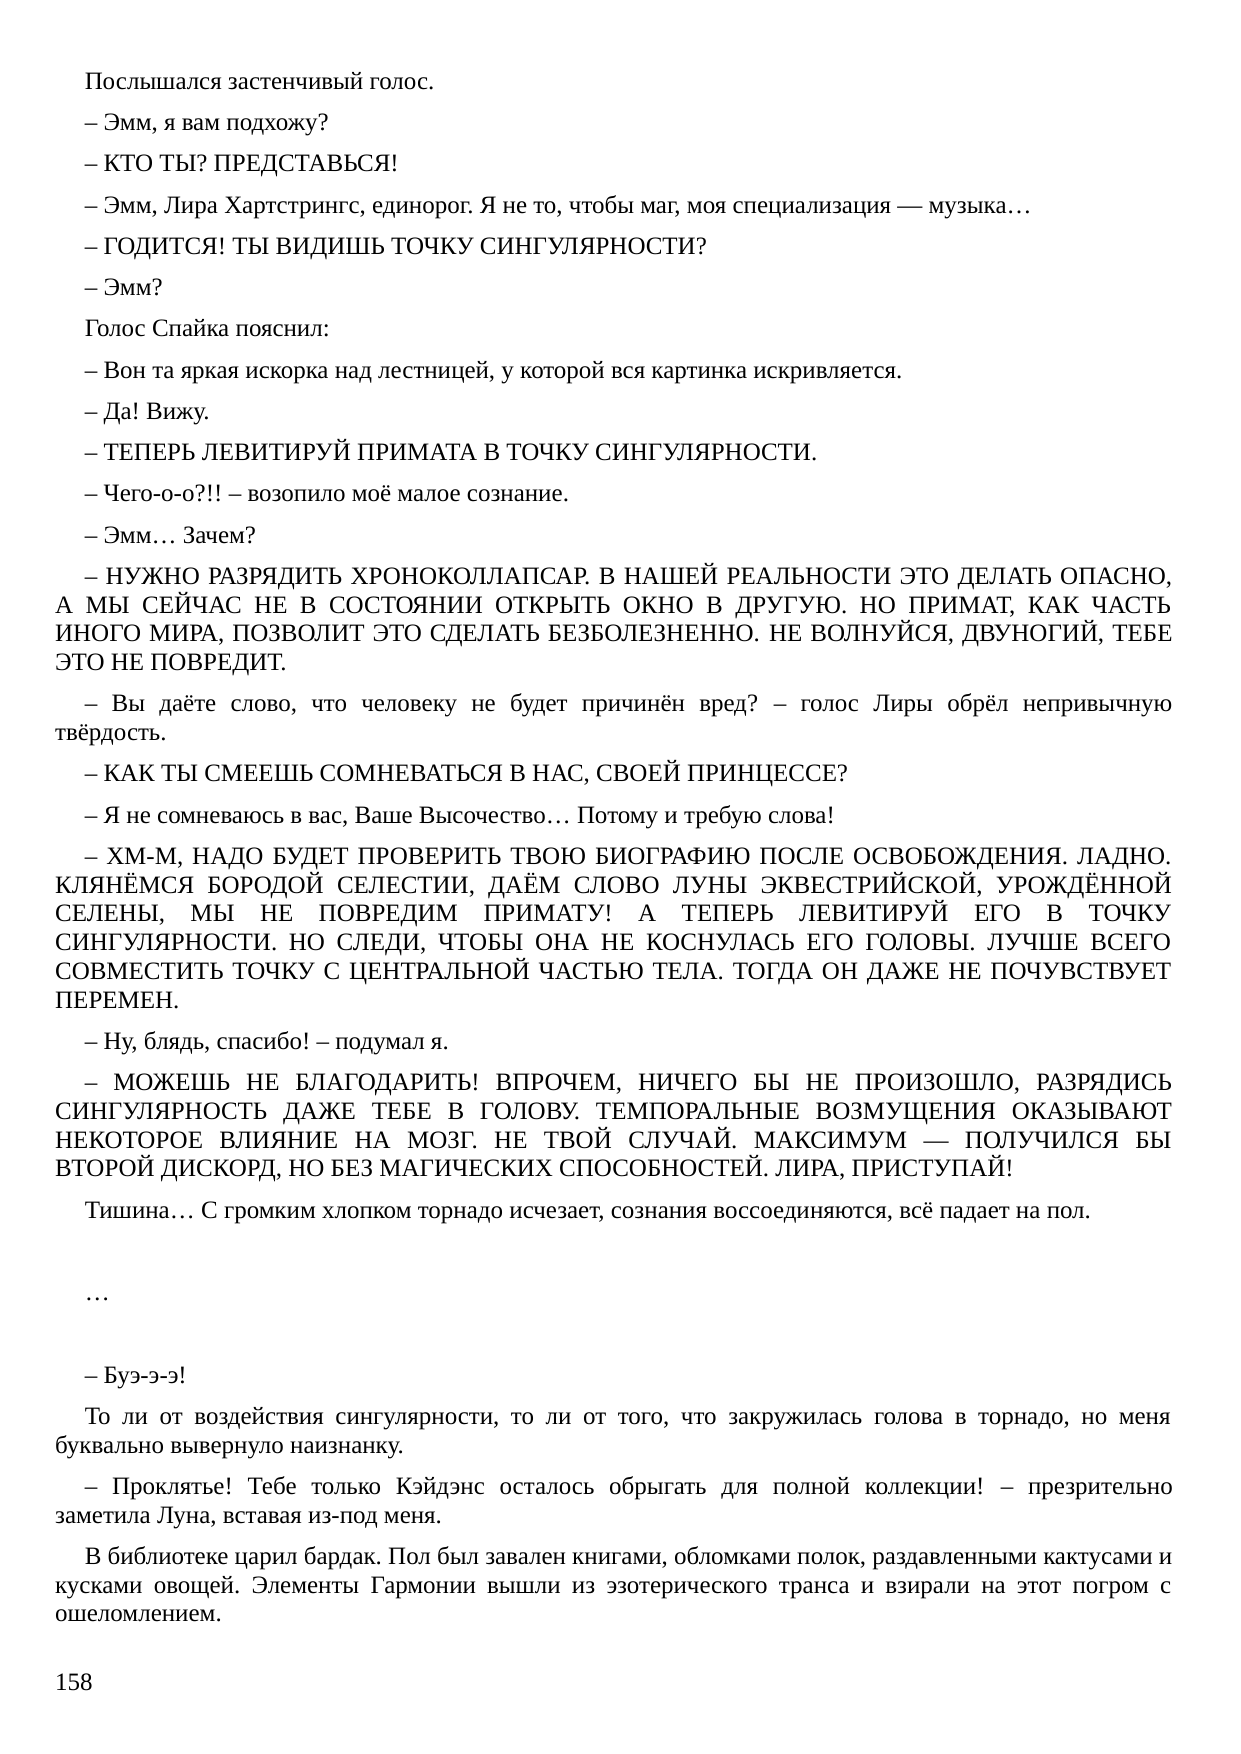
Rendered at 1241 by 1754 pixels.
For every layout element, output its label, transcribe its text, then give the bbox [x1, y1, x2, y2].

text – Да! Вижу. [55, 396, 1173, 425]
text – КАК ТЫ СМЕЕШЬ СОМНЕВАТЬСЯ В НАС, СВОЕЙ ПРИНЦЕССЕ? [55, 758, 1173, 787]
text – Буэ-э-э! [55, 1360, 1173, 1388]
text – Эмм, я вам подхожу? [55, 107, 1173, 136]
text … [55, 1277, 1173, 1306]
text – ХМ-М, НАДО БУДЕТ ПРОВЕРИТЬ ТВОЮ БИОГРАФИЮ ПОСЛЕ ОСВОБОЖДЕНИЯ. ЛАДНО. КЛЯНЁМСЯ БОРОДОЙ СЕЛЕСТИИ, ДАЁМ СЛОВО ЛУНЫ ЭКВЕСТРИЙСКОЙ, УРОЖДЁННОЙ СЕЛЕНЫ, МЫ НЕ ПОВРЕДИМ ПРИМАТУ! А ТЕПЕРЬ ЛЕВИТИРУЙ ЕГО В ТОЧКУ СИНГУЛЯРНОСТИ. НО СЛЕДИ, ЧТОБЫ ОНА НЕ КОСНУЛАСЬ ЕГО ГОЛОВЫ. ЛУЧШЕ ВСЕГО СОВМЕСТИТЬ ТОЧКУ С ЦЕНТРАЛЬНОЙ ЧАСТЬЮ ТЕЛА. ТОГДА ОН ДАЖЕ НЕ ПОЧУВСТВУЕТ ПЕРЕМЕН. [55, 841, 1173, 1013]
text – КТО ТЫ? ПРЕДСТАВЬСЯ! [55, 148, 1173, 177]
text – Эмм, Лира Хартстрингс, единорог. Я не то, чтобы маг, моя специализация — музыка… [55, 190, 1173, 218]
text – Эмм… Зачем? [55, 520, 1173, 548]
text – Я не сомневаюсь в вас, Ваше Высочество… Потому и требую слова! [55, 800, 1173, 828]
text – Эмм? [55, 272, 1173, 301]
text – ГОДИТСЯ! ТЫ ВИДИШЬ ТОЧКУ СИНГУЛЯРНОСТИ? [55, 231, 1173, 260]
text Голос Спайка пояснил: [55, 313, 1173, 342]
text – Чего-о-о?!! – возопило моё малое сознание. [55, 478, 1173, 507]
text То ли от воздействия сингулярности, то ли от того, что закружилась голова в торнадо, но меня буквально вывернуло наизнанку. [55, 1401, 1173, 1458]
text – Вы даёте слово, что человеку не будет причинён вред? – голос Лиры обрёл непривычную твёрдость. [55, 688, 1173, 746]
text Послышался застенчивый голос. [55, 66, 1173, 95]
text В библиотеке царил бардак. Пол был завален книгами, обломками полок, раздавленными кактусами и кусками овощей. Элементы Гармонии вышли из эзотерического транса и взирали на этот погром с ошеломлением. [55, 1541, 1173, 1627]
text Тишина… С громким хлопком торнадо исчезает, сознания воссоединяются, всё падает на пол. [55, 1195, 1173, 1223]
text – Вон та яркая искорка над лестницей, у которой вся картинка искривляется. [55, 355, 1173, 383]
text – Проклятье! Тебе только Кэйдэнс осталось обрыгать для полной коллекции! – презрительно заметила Луна, вставая из-под меня. [55, 1471, 1173, 1528]
text – МОЖЕШЬ НЕ БЛАГОДАРИТЬ! ВПРОЧЕМ, НИЧЕГО БЫ НЕ ПРОИЗОШЛО, РАЗРЯДИСЬ СИНГУЛЯРНОСТЬ ДАЖЕ ТЕБЕ В ГОЛОВУ. ТЕМПОРАЛЬНЫЕ ВОЗМУЩЕНИЯ ОКАЗЫВАЮТ НЕКОТОРОЕ ВЛИЯНИЕ НА МОЗГ. НЕ ТВОЙ СЛУЧАЙ. МАКСИМУМ — ПОЛУЧИЛСЯ БЫ ВТОРОЙ ДИСКОРД, НО БЕЗ МАГИЧЕСКИХ СПОСОБНОСТЕЙ. ЛИРА, ПРИСТУПАЙ! [55, 1067, 1173, 1182]
text – ТЕПЕРЬ ЛЕВИТИРУЙ ПРИМАТА В ТОЧКУ СИНГУЛЯРНОСТИ. [55, 437, 1173, 466]
text – НУЖНО РАЗРЯДИТЬ ХРОНОКОЛЛАПСАР. В НАШЕЙ РЕАЛЬНОСТИ ЭТО ДЕЛАТЬ ОПАСНО, А МЫ СЕЙЧАС НЕ В СОСТОЯНИИ ОТКРЫТЬ ОКНО В ДРУГУЮ. НО ПРИМАТ, КАК ЧАСТЬ ИНОГО МИРА, ПОЗВОЛИТ ЭТО СДЕЛАТЬ БЕЗБОЛЕЗНЕННО. НЕ ВОЛНУЙСЯ, ДВУНОГИЙ, ТЕБЕ ЭТО НЕ ПОВРЕДИТ. [55, 561, 1173, 676]
text – Ну, блядь, спасибо! – подумал я. [55, 1026, 1173, 1055]
